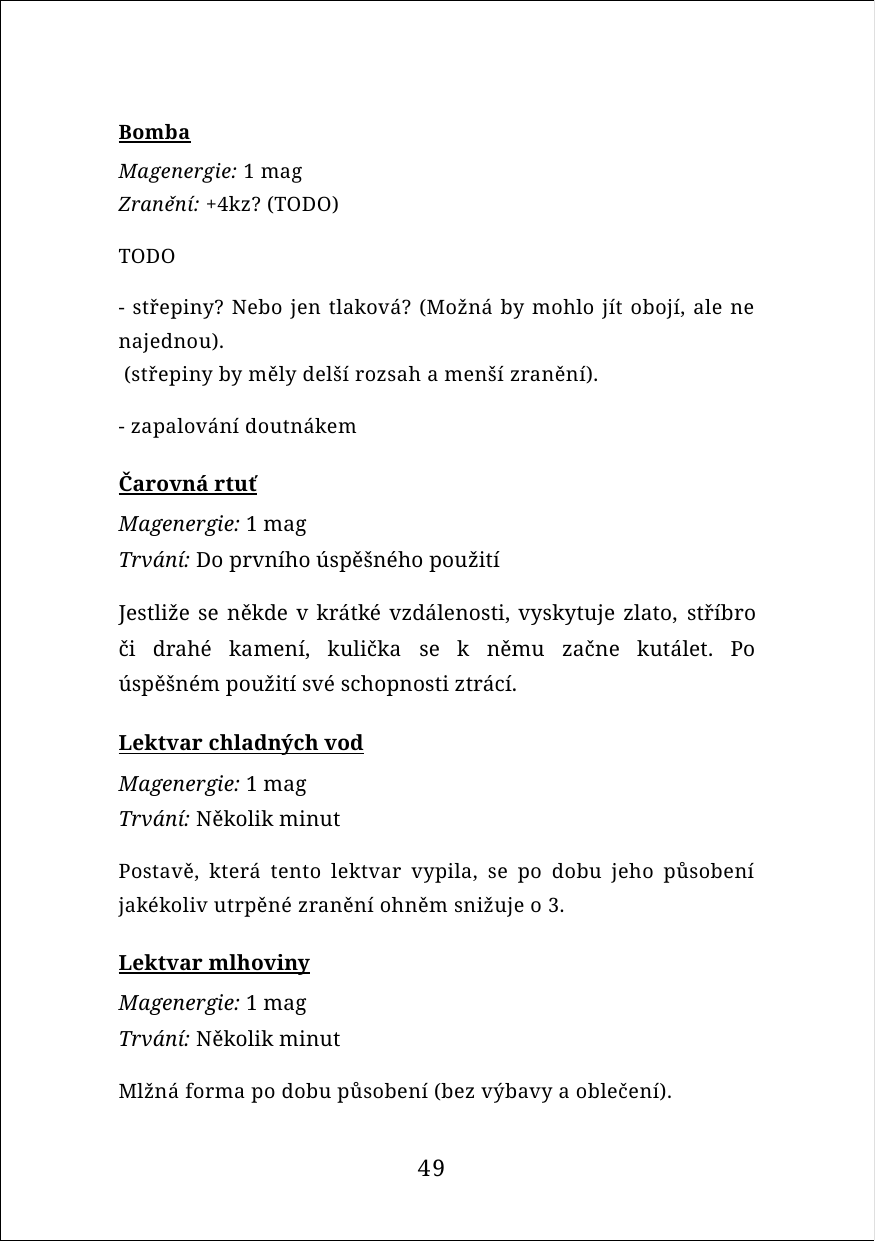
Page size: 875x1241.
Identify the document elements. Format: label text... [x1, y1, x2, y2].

text Magenergie: 1 mag Trvání: Do prvního úspěšného použití [118, 509, 756, 573]
subtitle Čarovná rtuť [118, 469, 756, 498]
text - zapalování doutnákem [118, 412, 756, 439]
text Magenergie: 1 mag Trvání: Několik minut [118, 988, 756, 1052]
text TODO [118, 242, 756, 269]
text Postavě, která tento lektvar vypila, se po dobu jeho působení jakékoliv utrpěné zranění ohněm snižuje o 3. [118, 857, 756, 918]
text Magenergie: 1 mag Trvání: Několik minut [118, 769, 756, 833]
subtitle Lektvar chladných vod [118, 728, 756, 757]
subtitle Bomba [118, 118, 756, 145]
text Mlžná forma po dobu působení (bez výbavy a oblečení). [118, 1077, 756, 1104]
text Jestliže se někde v krátké vzdálenosti, vyskytuje zlato, stříbro či drahé kamení, kulička se k němu začne kutálet. Po úspěšném použití své schopnosti ztrácí. [118, 598, 756, 698]
text Magenergie: 1 mag Zranění: +4kz? (TODO) [118, 157, 756, 218]
text - střepiny? Nebo jen tlaková? (Možná by mohlo jít obojí, ale ne najednou). (střepiny by měly delší rozsah a menší zranění). [118, 293, 756, 388]
subtitle Lektvar mlhoviny [118, 948, 756, 977]
